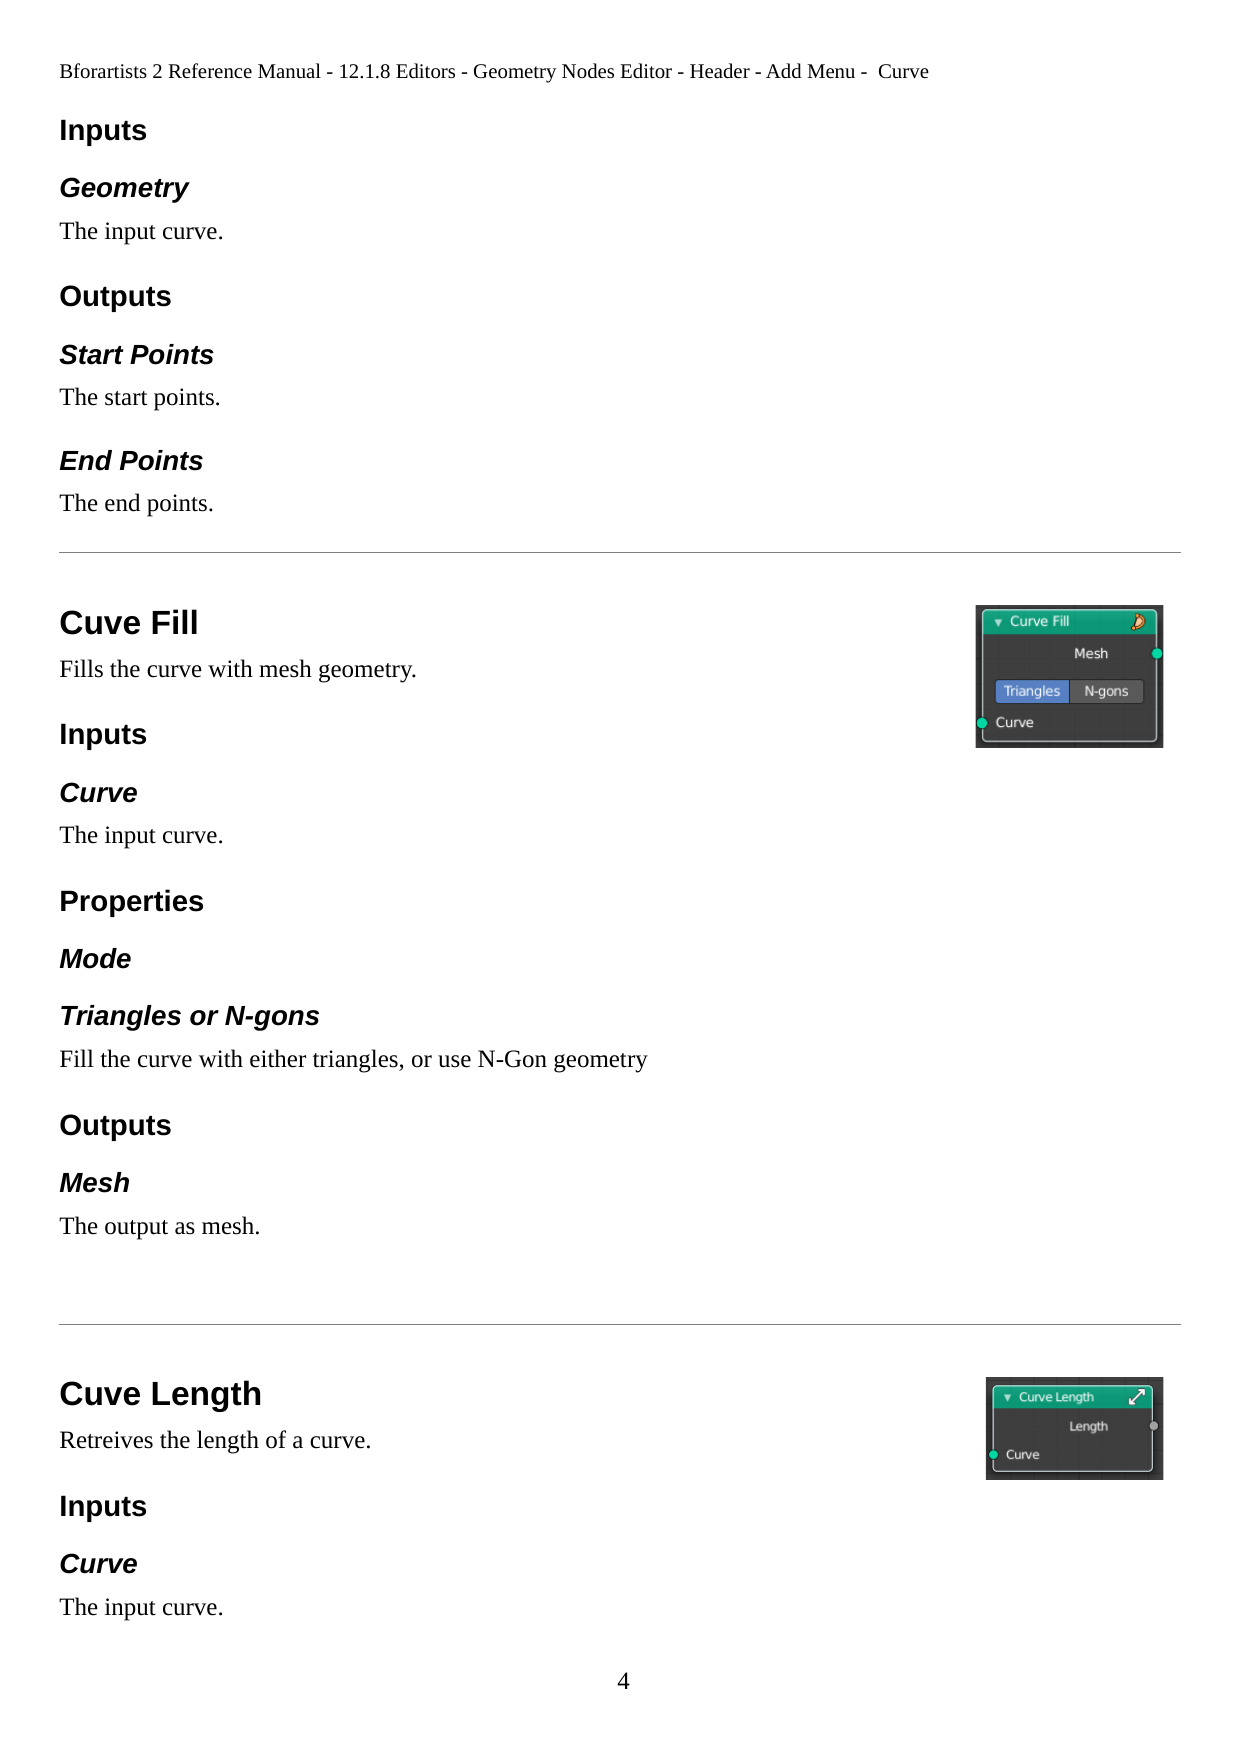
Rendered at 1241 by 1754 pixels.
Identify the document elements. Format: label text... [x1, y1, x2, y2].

subtitle Outputs [59, 279, 1181, 313]
text The input curve. [59, 216, 1181, 244]
picture [975, 605, 1164, 748]
text The input curve. [59, 820, 1181, 849]
text Retreives the length of a curve. [59, 1425, 985, 1454]
subtitle Cuve Length [59, 1374, 1181, 1413]
subtitle Inputs [59, 717, 1181, 751]
subtitle Triangles or N-gons [59, 1000, 1181, 1032]
subtitle End Points [59, 444, 1181, 476]
text The end points. [59, 488, 1181, 517]
subtitle Mode [59, 943, 1181, 975]
subtitle Inputs [59, 1489, 1181, 1522]
text The output as mesh. [59, 1211, 1181, 1239]
subtitle Start Points [59, 338, 1181, 370]
subtitle Curve [59, 1547, 1181, 1579]
subtitle Geometry [59, 171, 1181, 203]
subtitle Outputs [59, 1108, 1181, 1141]
subtitle Mesh [59, 1166, 1181, 1198]
text Fill the curve with either triangles, or use N-Gon geometry [59, 1044, 1181, 1073]
subtitle Curve [59, 776, 1181, 808]
subtitle Inputs [59, 113, 1181, 146]
subtitle Cuve Fill [59, 602, 1181, 641]
subtitle Properties [59, 884, 1181, 918]
text Fills the curve with mesh geometry. [59, 654, 975, 682]
text The start points. [59, 382, 1181, 411]
picture [985, 1377, 1164, 1480]
text The input curve. [59, 1592, 1181, 1621]
